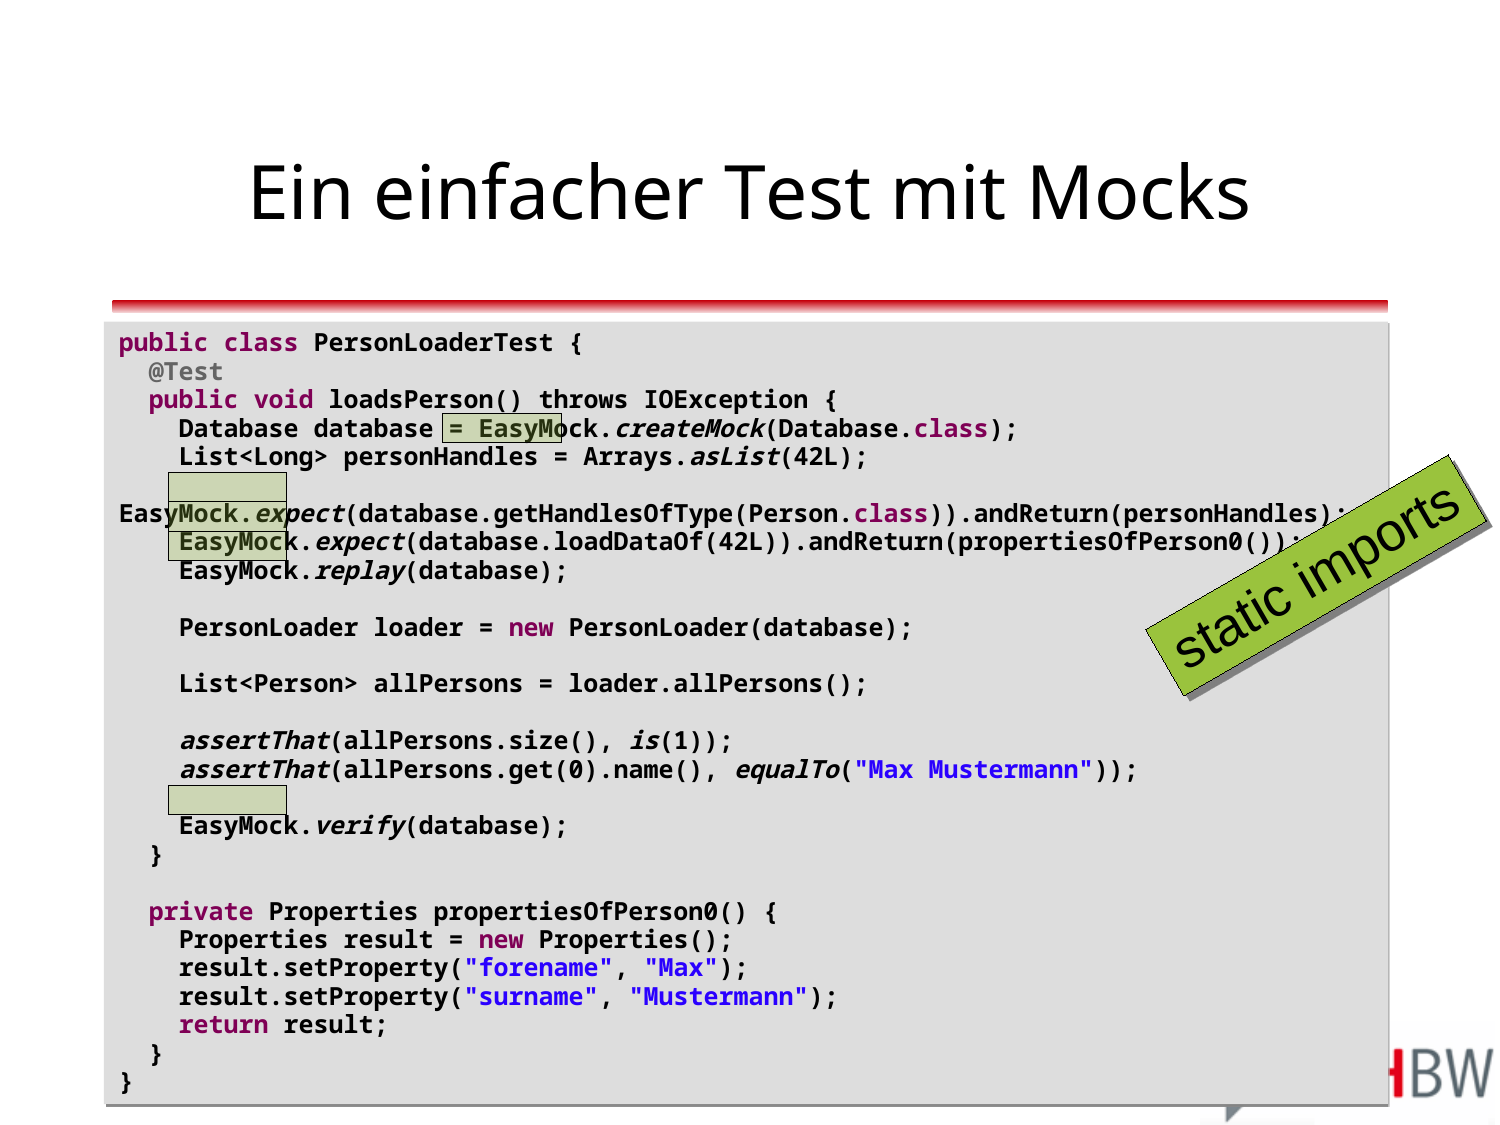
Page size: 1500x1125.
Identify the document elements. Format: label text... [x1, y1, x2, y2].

picture [1200, 1021, 1495, 1125]
text_box [168, 785, 287, 815]
text_box static imports [1145, 454, 1487, 696]
text_box [442, 413, 562, 443]
title Ein einfacher Test mit Mocks [112, 27, 1387, 321]
text_box public class PersonLoaderTest { @Test public void loadsPerson() throws IOException { Database database = EasyMock.createMock(Database.class); List<Long> personHandles = Arrays.asList(42L); EasyMock.expect(database.getHandlesOfType(Person.class)).andReturn(personHandles); EasyMock.expect(database.loadDataOf(42L)).andReturn(propertiesOfPerson0()); EasyMock.replay(database); PersonLoader loader = new PersonLoader(database); List<Person> allPersons = loader.allPersons(); assertThat(allPersons.size(), is(1)); assertThat(allPersons.get(0).name(), equalTo("Max Mustermann")); EasyMock.verify(database); } private Properties propertiesOfPerson0() { Properties result = new Properties(); result.setProperty("forename", "Max"); result.setProperty("surname", "Mustermann"); return result; } } [103, 321, 1388, 1105]
text_box [168, 472, 287, 561]
